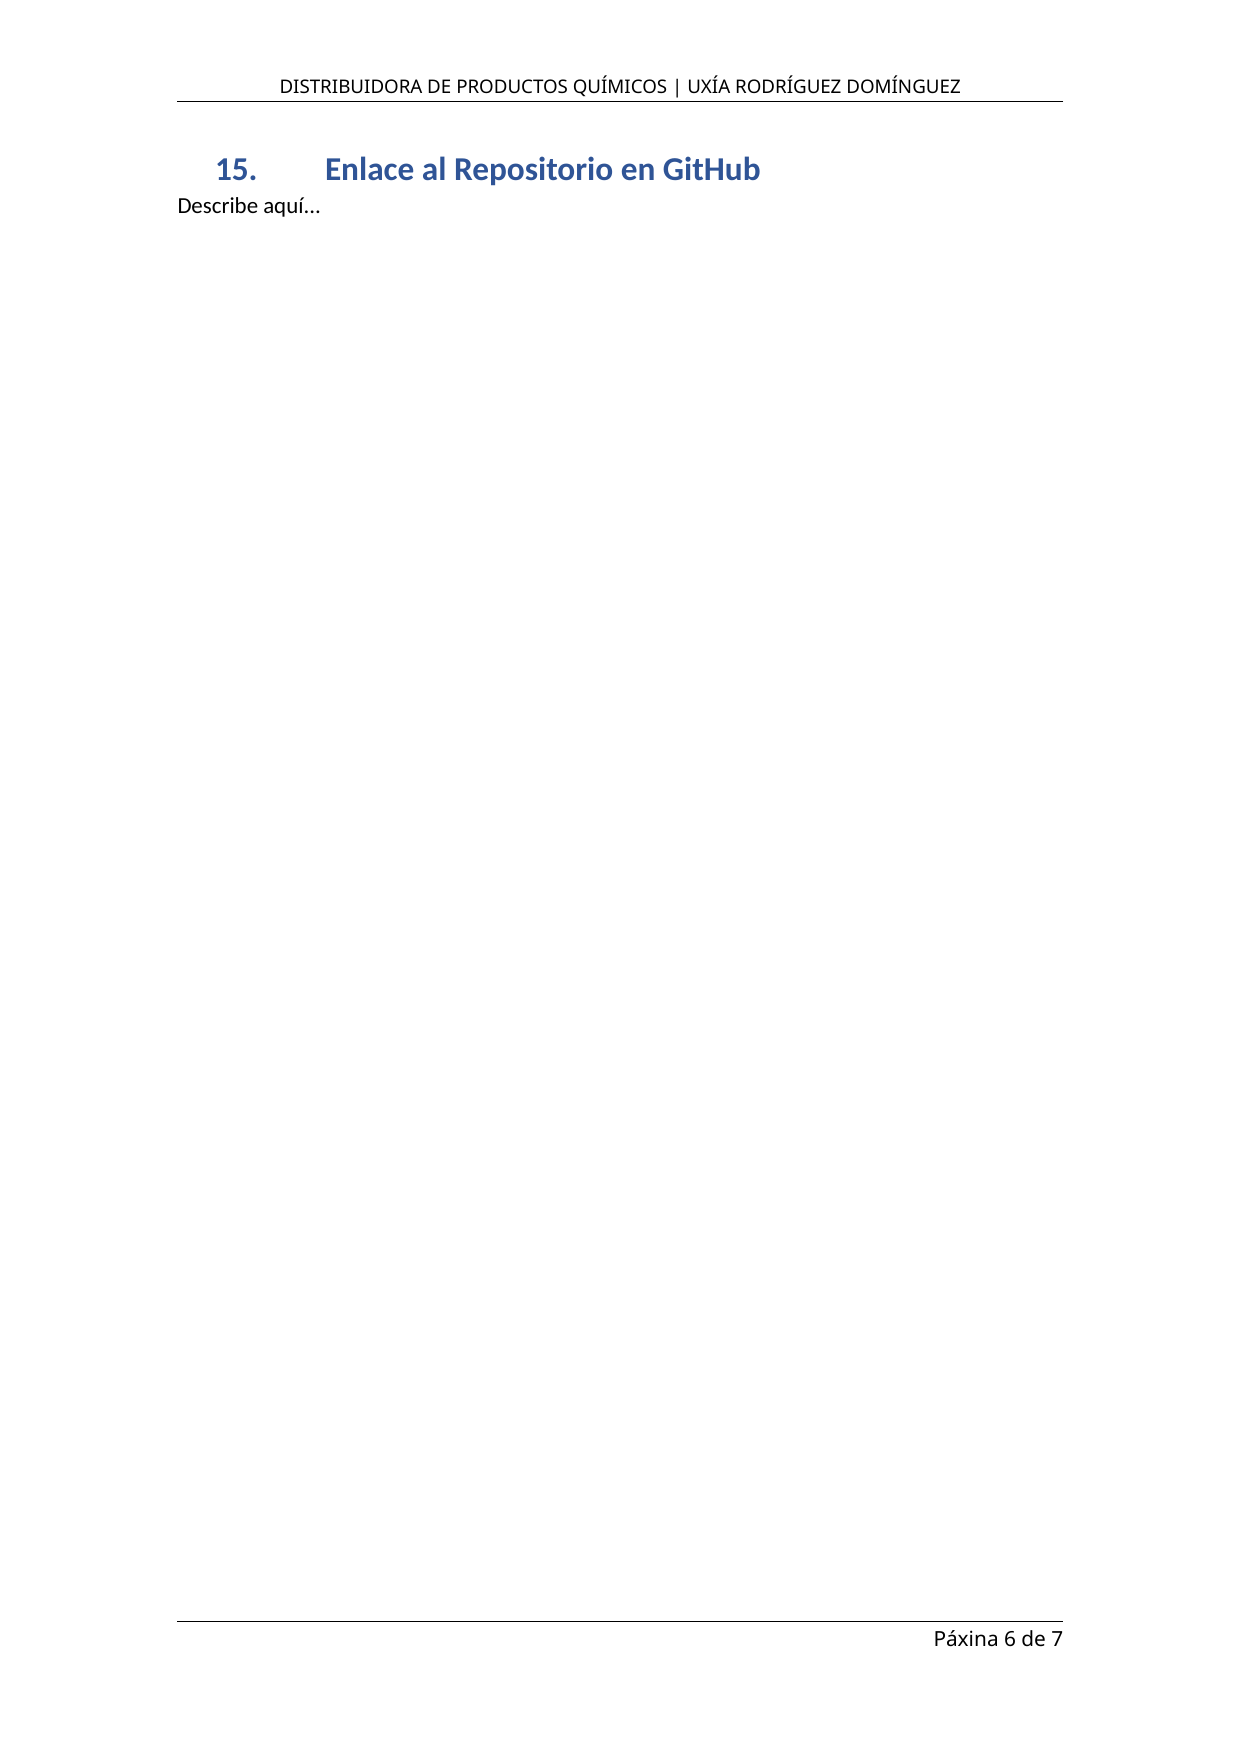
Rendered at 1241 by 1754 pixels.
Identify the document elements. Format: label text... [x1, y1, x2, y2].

text Describe aquí... [177, 192, 1063, 219]
subtitle Enlace al Repositorio en GitHub [215, 148, 1063, 188]
